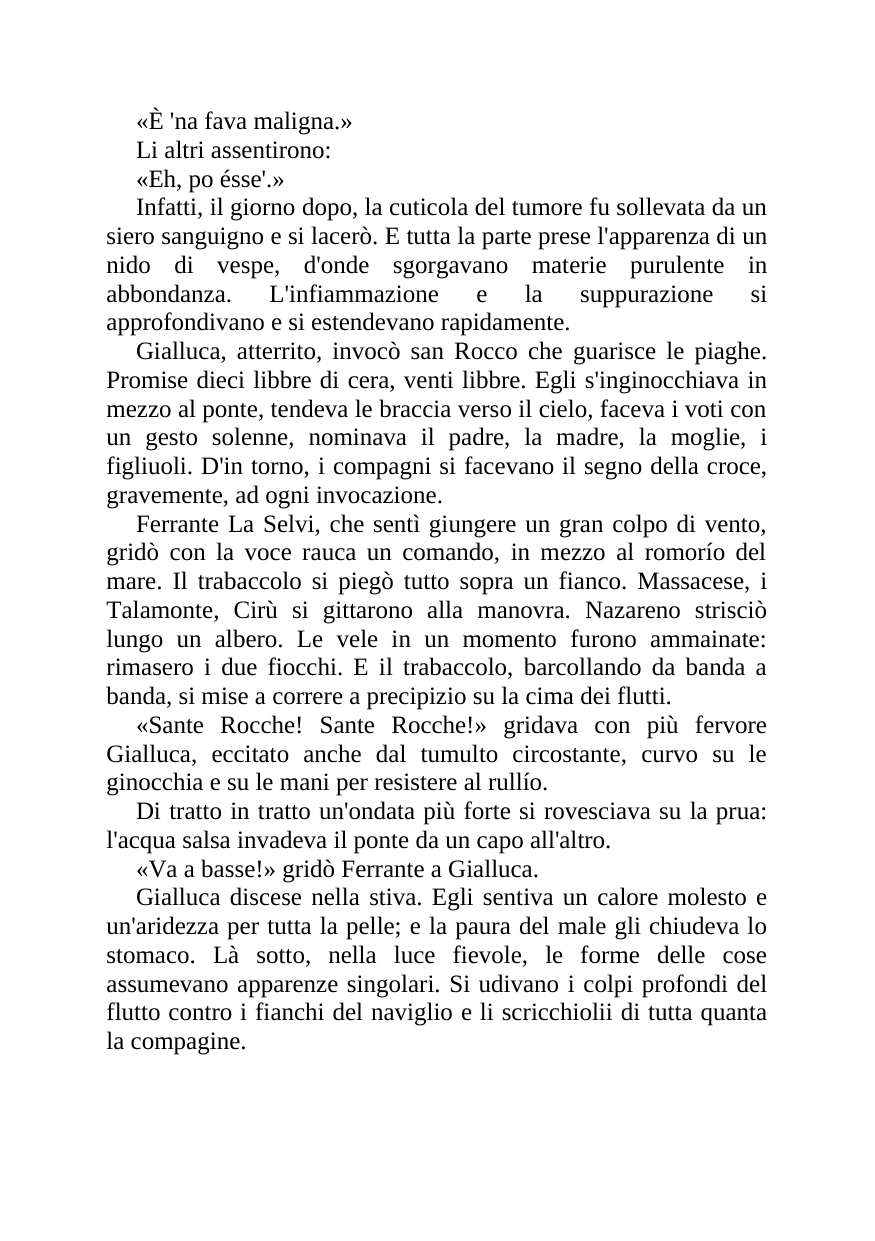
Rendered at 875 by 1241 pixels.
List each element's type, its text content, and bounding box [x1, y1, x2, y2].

text «Va a basse!» gridò Ferrante a Gialluca. [106, 854, 768, 882]
text Gialluca, atterrito, invocò san Rocco che guarisce le piaghe. Promise dieci libbre di cera, venti libbre. Egli s'inginocchiava in mezzo al ponte, tendeva le braccia verso il cielo, faceva i voti con un gesto solenne, nominava il padre, la madre, la moglie, i figliuoli. D'in torno, i compagni si facevano il segno della croce, gravemente, ad ogni invocazione. [106, 336, 768, 509]
text «Eh, po ésse'.» [106, 164, 768, 192]
text «Sante Rocche! Sante Rocche!» gridava con più fervore Gialluca, eccitato anche dal tumulto circostante, curvo su le ginocchia e su le mani per resistere al rullío. [106, 710, 768, 796]
text Gialluca discese nella stiva. Egli sentiva un calore molesto e un'aridezza per tutta la pelle; e la paura del male gli chiudeva lo stomaco. Là sotto, nella luce fievole, le forme delle cose assumevano apparenze singolari. Si udivano i colpi profondi del flutto contro i fianchi del naviglio e li scricchiolii di tutta quanta la compagine. [106, 882, 768, 1055]
text Li altri assentirono: [106, 135, 768, 164]
text Infatti, il giorno dopo, la cuticola del tumore fu sollevata da un siero sanguigno e si lacerò. E tutta la parte prese l'apparenza di un nido di vespe, d'onde sgorgavano materie purulente in abbondanza. L'infiammazione e la suppurazione si approfondivano e si estendevano rapidamente. [106, 192, 768, 336]
text Ferrante La Selvi, che sentì giungere un gran colpo di vento, gridò con la voce rauca un comando, in mezzo al romorío del mare. Il trabaccolo si piegò tutto sopra un fianco. Massacese, i Talamonte, Cirù si gittarono alla manovra. Nazareno strisciò lungo un albero. Le vele in un momento furono ammainate: rimasero i due fiocchi. E il trabaccolo, barcollando da banda a banda, si mise a correre a precipizio su la cima dei flutti. [106, 509, 768, 710]
text «È 'na fava maligna.» [106, 106, 768, 135]
text Di tratto in tratto un'ondata più forte si rovesciava su la prua: l'acqua salsa invadeva il ponte da un capo all'altro. [106, 796, 768, 854]
